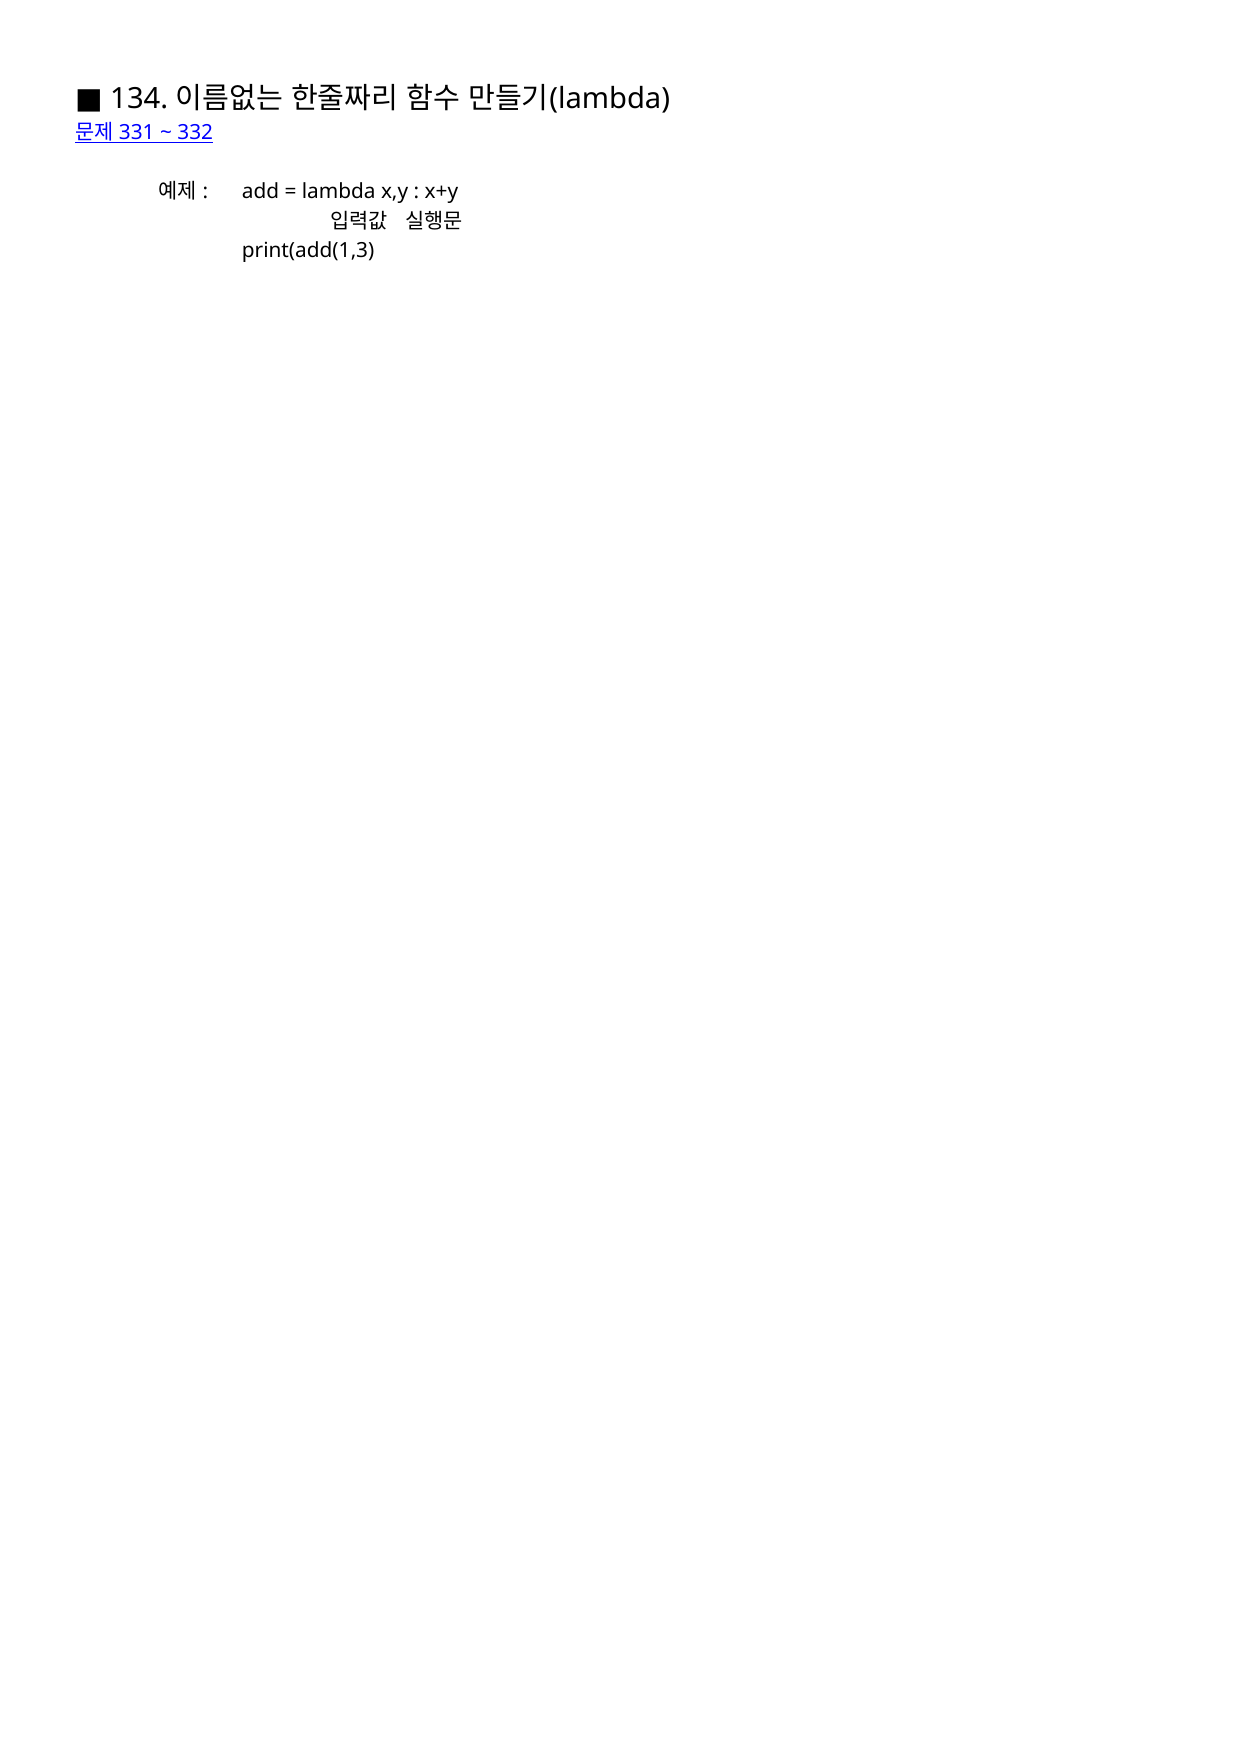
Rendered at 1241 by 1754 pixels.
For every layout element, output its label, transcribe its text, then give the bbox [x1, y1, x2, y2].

text 예제 : add = lambda x,y : x+y [75, 174, 1165, 204]
text 문제 331 ~ 332 [75, 117, 1165, 146]
text 입력값 실행문 [75, 204, 1165, 235]
text print(add(1,3) [75, 235, 1165, 263]
subtitle ■ 134. 이름없는 한줄짜리 함수 만들기(lambda) [75, 75, 1165, 117]
